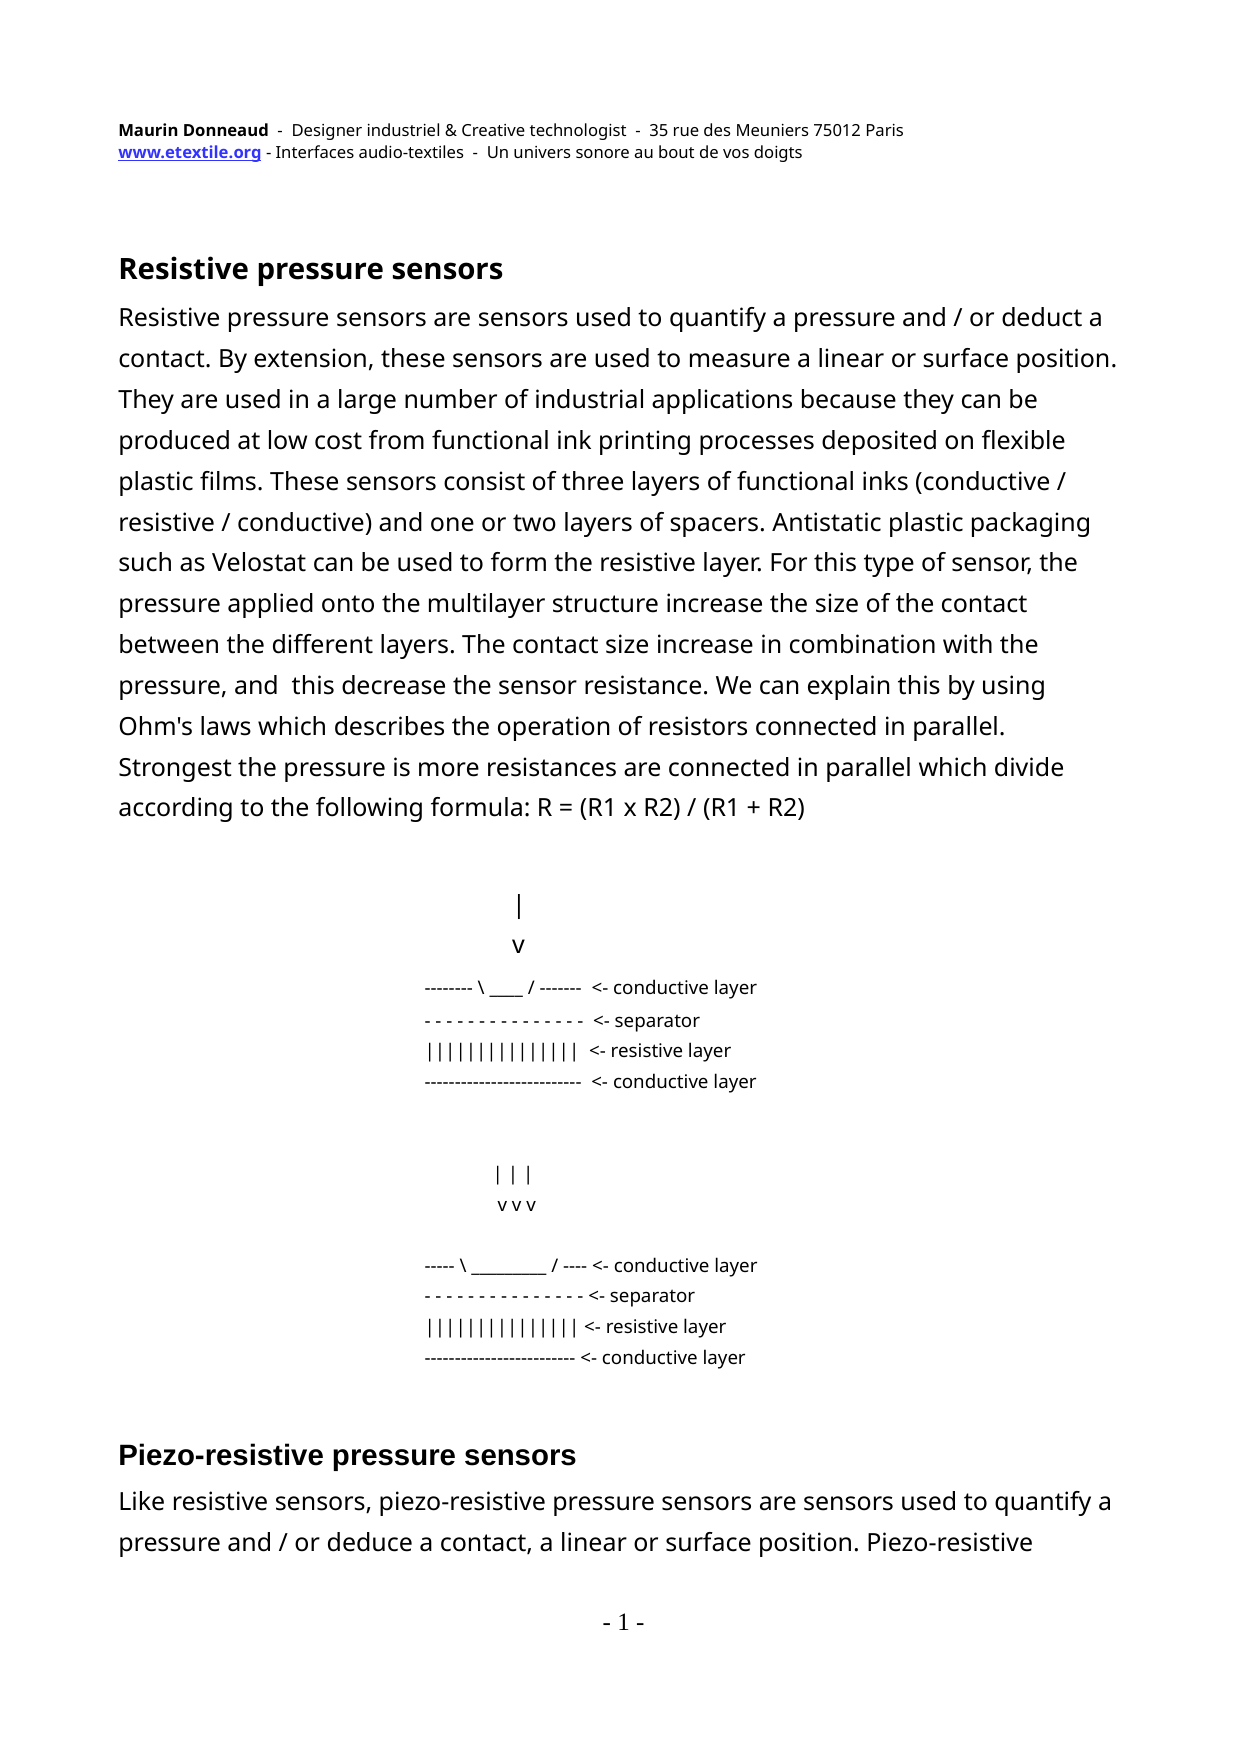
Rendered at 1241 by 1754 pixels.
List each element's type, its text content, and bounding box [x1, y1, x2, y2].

subtitle Resistive pressure sensors [118, 208, 1122, 288]
text Resistive pressure sensors are sensors used to quantify a pressure and / or deduct a contact. By extension, these sensors are used to measure a linear or surface position. They are used in a large number of industrial applications because they can be produced at low cost from functional ink printing processes deposited on flexible plastic films. These sensors consist of three layers of functional inks (conductive / resistive / conductive) and one or two layers of spacers. Antistatic plastic packaging such as Velostat can be used to form the resistive layer. For this type of sensor, the pressure applied onto the multilayer structure increase the size of the contact between the different layers. The contact size increase in combination with the pressure, and this decrease the sensor resistance. We can explain this by using Ohm's laws which describes the operation of resistors connected in parallel. Strongest the pressure is more resistances are connected in parallel which divide according to the following formula: R = (R1 x R2) / (R1 + R2) [118, 300, 1122, 865]
text Like resistive sensors, piezo-resistive pressure sensors are sensors used to quantify a pressure and / or deduce a contact, a linear or surface position. Piezo-resistive [118, 1484, 1122, 1559]
text | v -------- \ ____ / ------- <- conductive layer - - - - - - - - - - - - - - - <- separator ||||||||||||||| <- resistive layer -------------------------- <- conductive layer | | | v v v ----- \ _________ / ---- <- conductive layer - - - - - - - - - - - - - - - <- separator ||||||||||||||| <- resistive layer ------------------------- <- conductive layer [118, 886, 1122, 1369]
subtitle Piezo-resistive pressure sensors [118, 1404, 1122, 1471]
